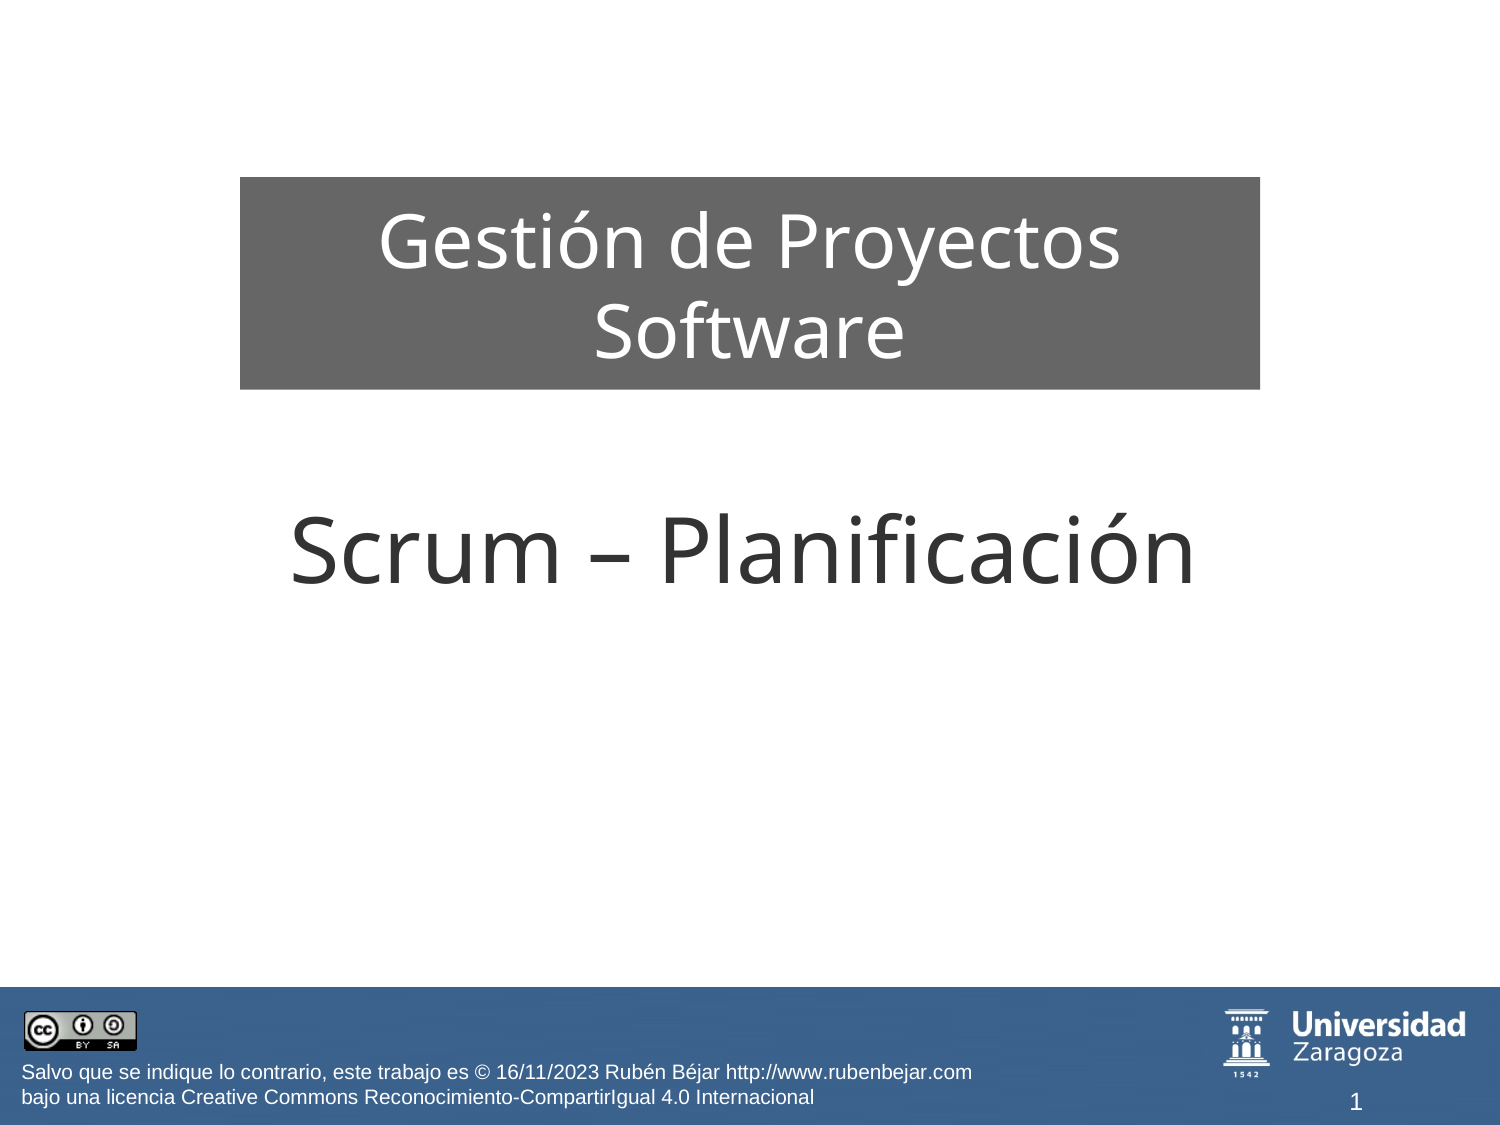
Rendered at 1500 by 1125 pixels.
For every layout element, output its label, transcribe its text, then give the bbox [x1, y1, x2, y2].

picture [0, 987, 1500, 1125]
text_box Gestión de Proyectos Software [240, 177, 1261, 390]
text_box Scrum – Planificación [106, 484, 1382, 611]
